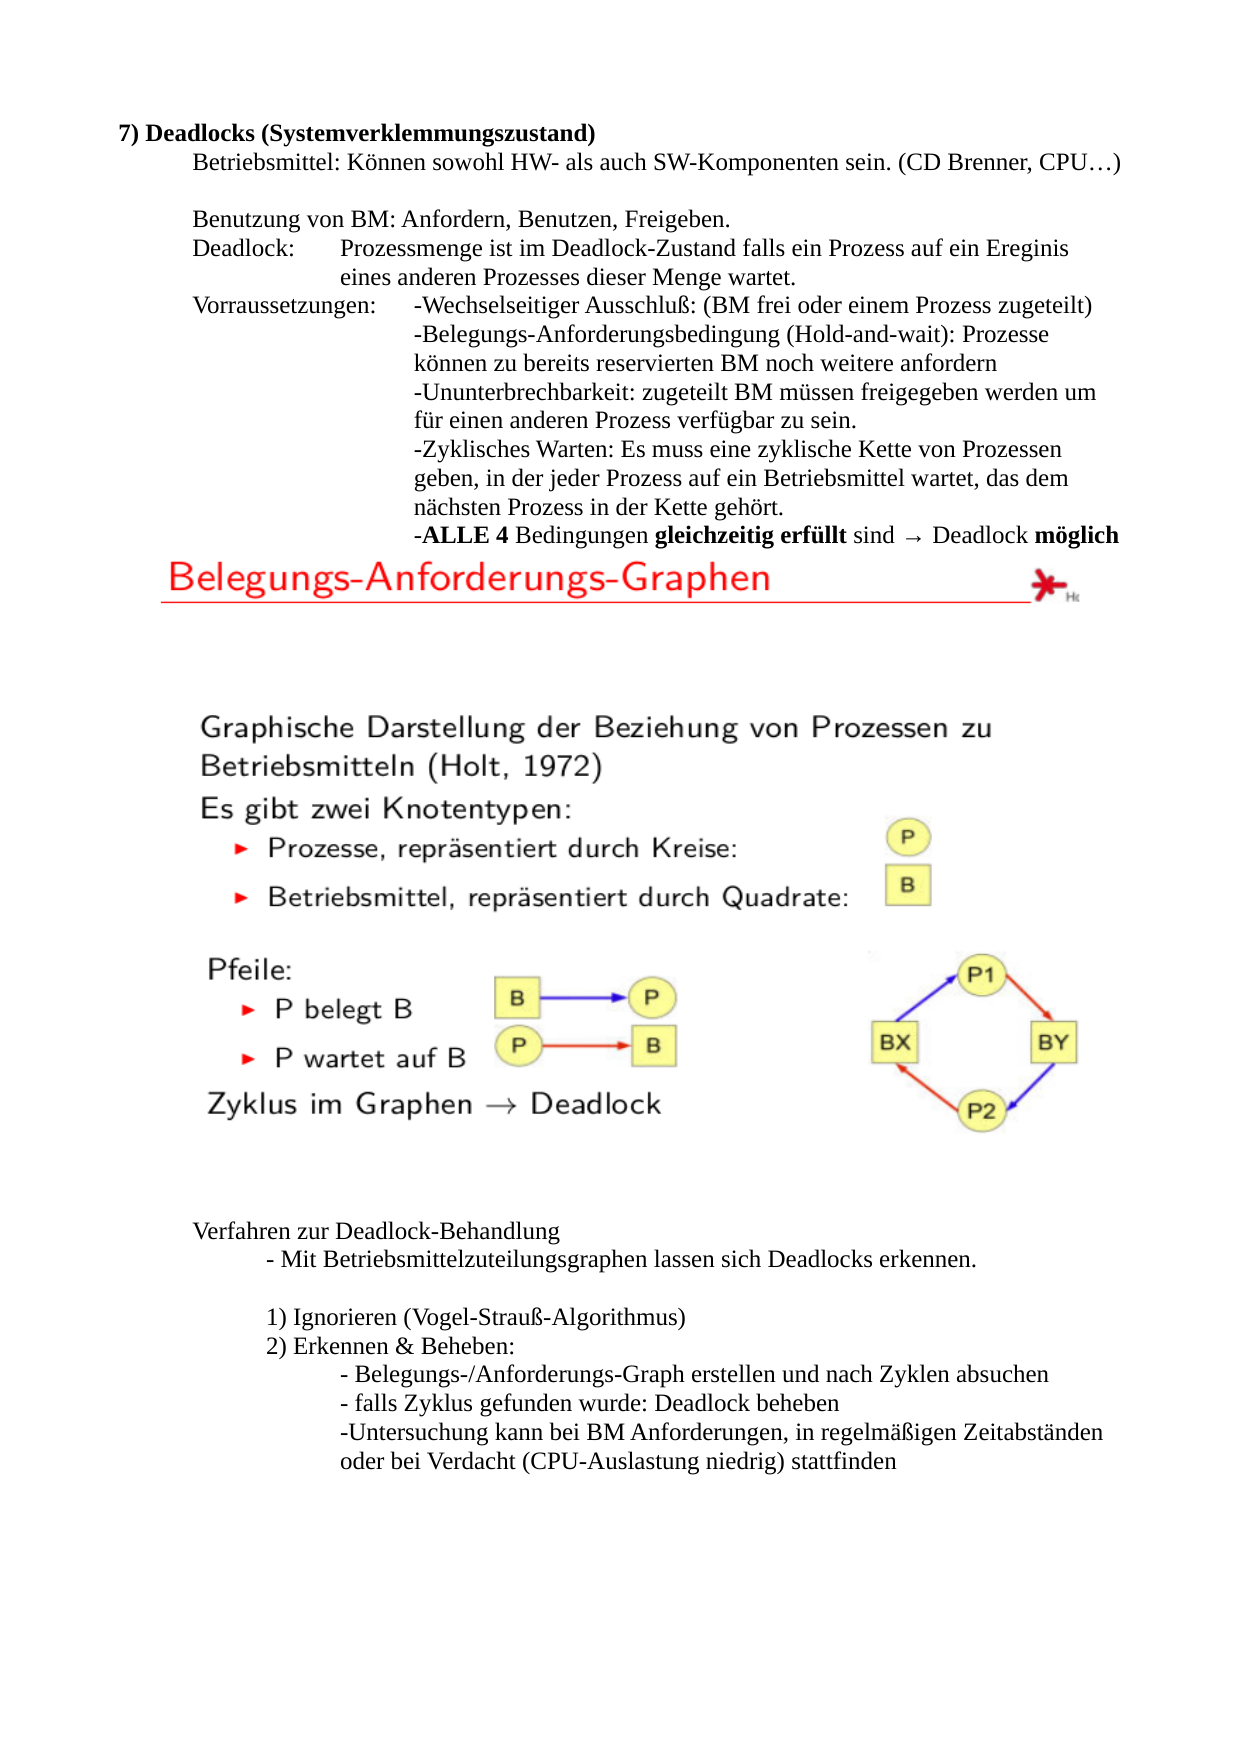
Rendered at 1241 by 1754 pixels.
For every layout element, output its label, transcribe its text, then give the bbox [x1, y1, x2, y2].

text Deadlock: Prozessmenge ist im Deadlock-Zustand falls ein Prozess auf ein Ereginis eines anderen Prozesses dieser Menge wartet. [118, 233, 1122, 291]
text - Belegungs-/Anforderungs-Graph erstellen und nach Zyklen absuchen [118, 1359, 1122, 1388]
text -Zyklisches Warten: Es muss eine zyklische Kette von Prozessen geben, in der jeder Prozess auf ein Betriebsmittel wartet, das dem nächsten Prozess in der Kette gehört. [118, 434, 1122, 521]
text - Mit Betriebsmittelzuteilungsgraphen lassen sich Deadlocks erkennen. [118, 1244, 1122, 1273]
picture [160, 549, 1080, 1159]
text Benutzung von BM: Anfordern, Benutzen, Freigeben. [118, 204, 1122, 233]
text 2) Erkennen & Beheben: [118, 1331, 1122, 1359]
text - falls Zyklus gefunden wurde: Deadlock beheben [118, 1388, 1122, 1417]
text 1) Ignorieren (Vogel-Strauß-Algorithmus) [118, 1302, 1122, 1331]
text Betriebsmittel: Können sowohl HW- als auch SW-Komponenten sein. (CD Brenner, CPU…) [118, 147, 1122, 176]
text -Ununterbrechbarkeit: zugeteilt BM müssen freigegeben werden um für einen anderen Prozess verfügbar zu sein. [118, 377, 1122, 434]
text 7) Deadlocks (Systemverklemmungszustand) [118, 118, 1122, 147]
text -Untersuchung kann bei BM Anforderungen, in regelmäßigen Zeitabständen oder bei Verdacht (CPU-Auslastung niedrig) stattfinden [118, 1417, 1122, 1474]
text Verfahren zur Deadlock-Behandlung [118, 1216, 1122, 1244]
text -ALLE 4 Bedingungen gleichzeitig erfüllt sind → Deadlock möglich [118, 521, 1122, 549]
text Vorraussetzungen: -Wechselseitiger Ausschluß: (BM frei oder einem Prozess zugeteilt) -Belegungs-Anforderungsbedingung (Hold-and-wait): Prozesse können zu bereits reservierten BM noch weitere anfordern [118, 291, 1122, 377]
